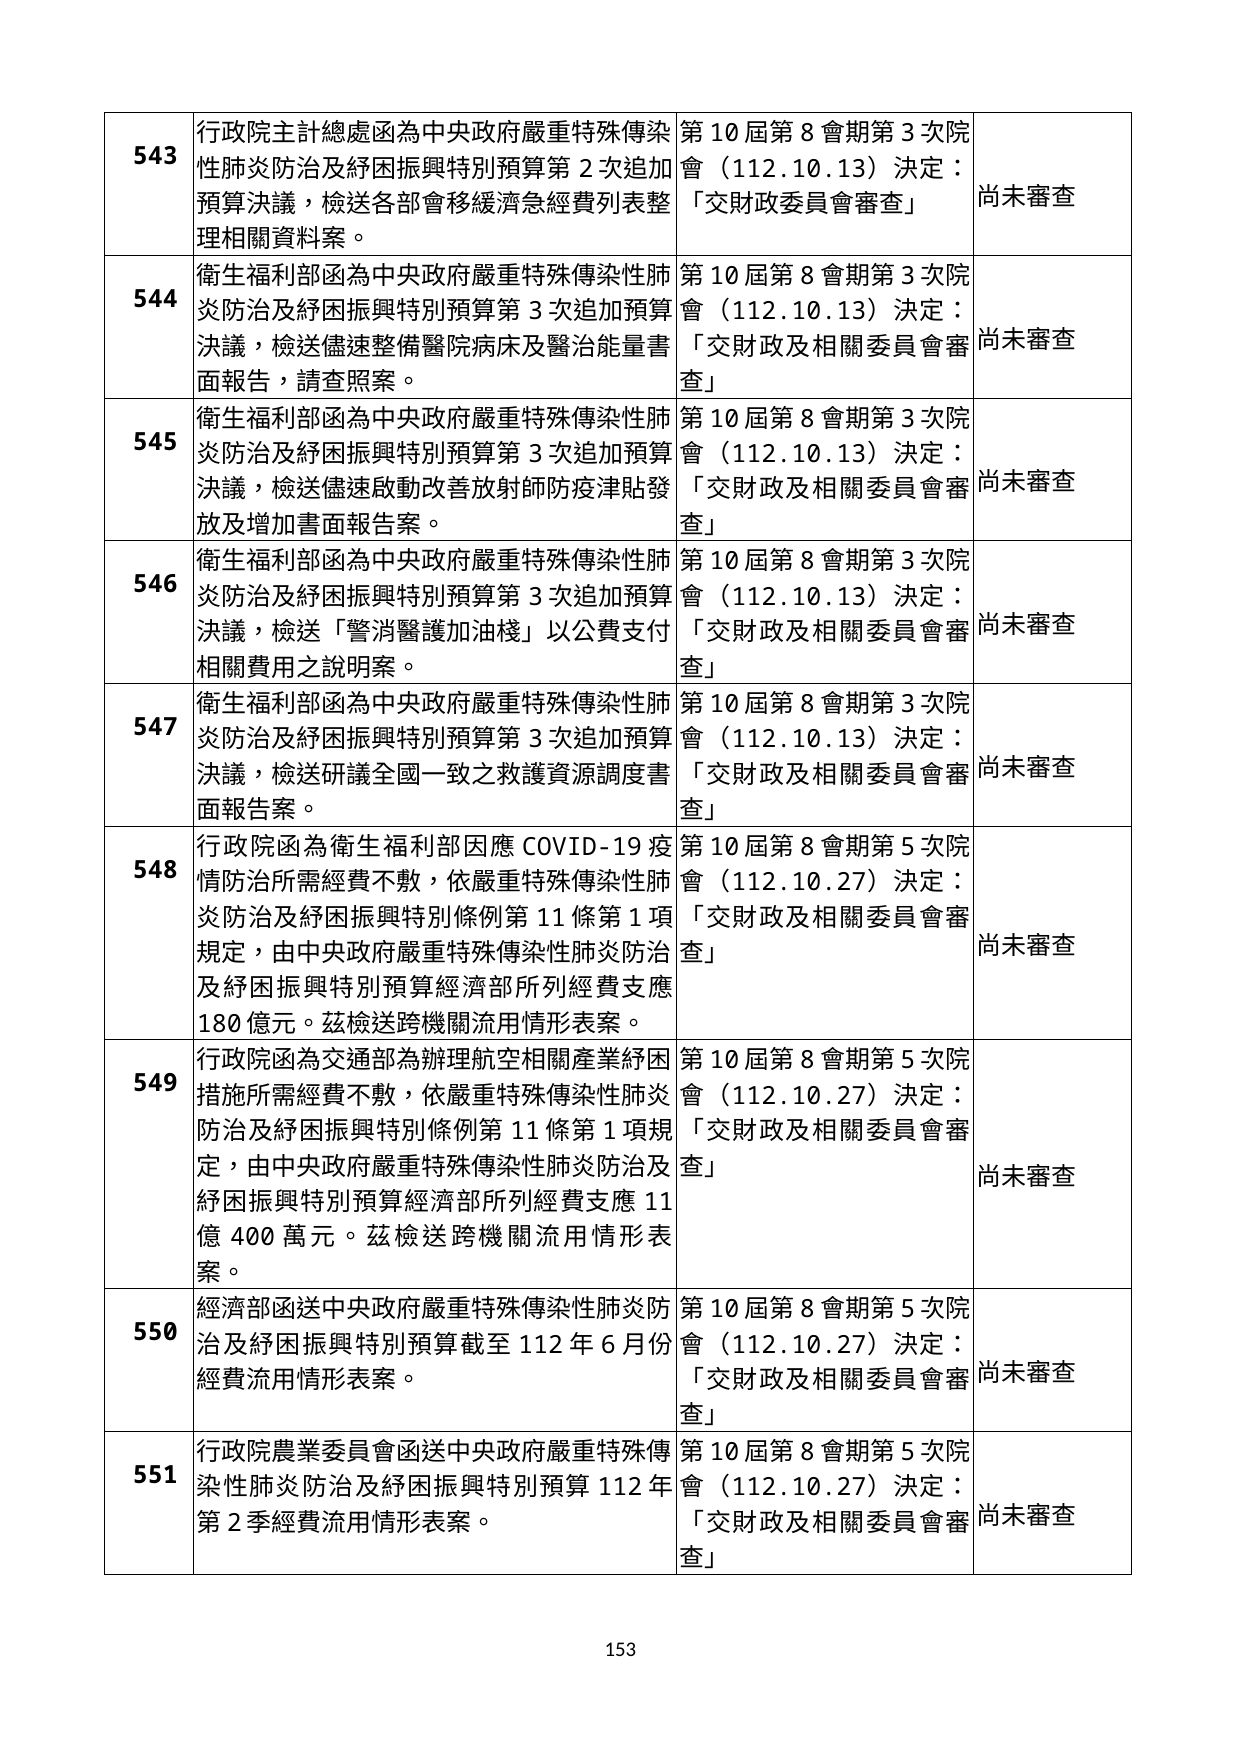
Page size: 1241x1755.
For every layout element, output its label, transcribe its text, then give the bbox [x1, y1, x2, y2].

table_cell [105, 684, 193, 826]
table_cell 尚未審查 [974, 541, 1131, 683]
table_cell 經濟部函送中央政府嚴重特殊傳染性肺炎防治及紓困振興特別預算截至112年6月份經費流用情形表案。 [194, 1289, 676, 1431]
table_cell 衛生福利部函為中央政府嚴重特殊傳染性肺炎防治及紓困振興特別預算第3次追加預算決議，檢送研議全國一致之救護資源調度書面報告案。 [194, 684, 676, 826]
table_cell [105, 256, 193, 398]
table_cell 尚未審查 [974, 827, 1131, 1039]
table_cell 第10屆第8會期第3次院會（112.10.13）決定：「交財政及相關委員會審查」 [677, 684, 973, 826]
table_cell [1132, 1288, 1136, 1431]
table_cell 第10屆第8會期第5次院會（112.10.27）決定：「交財政及相關委員會審查」 [677, 1432, 973, 1574]
table_cell [1132, 255, 1136, 398]
table_cell [105, 1040, 193, 1288]
table_cell [1132, 683, 1136, 826]
table_cell [1132, 1431, 1136, 1574]
table_cell 衛生福利部函為中央政府嚴重特殊傳染性肺炎防治及紓困振興特別預算第3次追加預算決議，檢送儘速整備醫院病床及醫治能量書面報告，請查照案。 [194, 256, 676, 398]
table_cell [1132, 398, 1136, 540]
table_cell [105, 541, 193, 683]
table_cell 第10屆第8會期第3次院會（112.10.13）決定：「交財政及相關委員會審查」 [677, 399, 973, 540]
table_cell 第10屆第8會期第5次院會（112.10.27）決定：「交財政及相關委員會審查」 [677, 1040, 973, 1288]
table_cell [105, 1432, 193, 1574]
table_cell 行政院函為交通部為辦理航空相關產業紓困措施所需經費不敷，依嚴重特殊傳染性肺炎防治及紓困振興特別條例第11條第1項規定，由中央政府嚴重特殊傳染性肺炎防治及紓困振興特別預算經濟部所列經費支應11億400萬元。茲檢送跨機關流用情形表案。 [194, 1040, 676, 1288]
table_cell 行政院函為衛生福利部因應COVID-19疫情防治所需經費不敷，依嚴重特殊傳染性肺炎防治及紓困振興特別條例第11條第1項規定，由中央政府嚴重特殊傳染性肺炎防治及紓困振興特別預算經濟部所列經費支應180億元。茲檢送跨機關流用情形表案。 [194, 827, 676, 1039]
table_cell [105, 113, 193, 255]
table_cell [105, 827, 193, 1039]
table_cell 衛生福利部函為中央政府嚴重特殊傳染性肺炎防治及紓困振興特別預算第3次追加預算決議，檢送儘速啟動改善放射師防疫津貼發放及增加書面報告案。 [194, 399, 676, 540]
table_cell 行政院農業委員會函送中央政府嚴重特殊傳染性肺炎防治及紓困振興特別預算112年第2季經費流用情形表案。 [194, 1432, 676, 1574]
table_cell 衛生福利部函為中央政府嚴重特殊傳染性肺炎防治及紓困振興特別預算第3次追加預算決議，檢送「警消醫護加油棧」以公費支付相關費用之說明案。 [194, 541, 676, 683]
table_cell [1132, 826, 1136, 1039]
table_cell 第10屆第8會期第3次院會（112.10.13）決定：「交財政及相關委員會審查」 [677, 541, 973, 683]
table_cell 第10屆第8會期第5次院會（112.10.27）決定：「交財政及相關委員會審查」 [677, 1289, 973, 1431]
table_cell 第10屆第8會期第3次院會（112.10.13）決定：「交財政委員會審查」 [677, 113, 973, 255]
table_cell [105, 1289, 193, 1431]
table_cell [1132, 112, 1136, 255]
table_cell 尚未審查 [974, 399, 1131, 540]
table_cell [1132, 540, 1136, 683]
table_cell 第10屆第8會期第5次院會（112.10.27）決定：「交財政及相關委員會審查」 [677, 827, 973, 1039]
table_cell 尚未審查 [974, 256, 1131, 398]
table_cell 尚未審查 [974, 1040, 1131, 1288]
table_cell [1132, 1039, 1136, 1288]
table_cell 尚未審查 [974, 113, 1131, 255]
table_cell [105, 399, 193, 540]
table_cell 行政院主計總處函為中央政府嚴重特殊傳染性肺炎防治及紓困振興特別預算第2次追加預算決議，檢送各部會移緩濟急經費列表整理相關資料案。 [194, 113, 676, 255]
table_cell 第10屆第8會期第3次院會（112.10.13）決定：「交財政及相關委員會審查」 [677, 256, 973, 398]
table_cell 尚未審查 [974, 684, 1131, 826]
table_cell 尚未審查 [974, 1432, 1131, 1574]
table_cell 尚未審查 [974, 1289, 1131, 1431]
